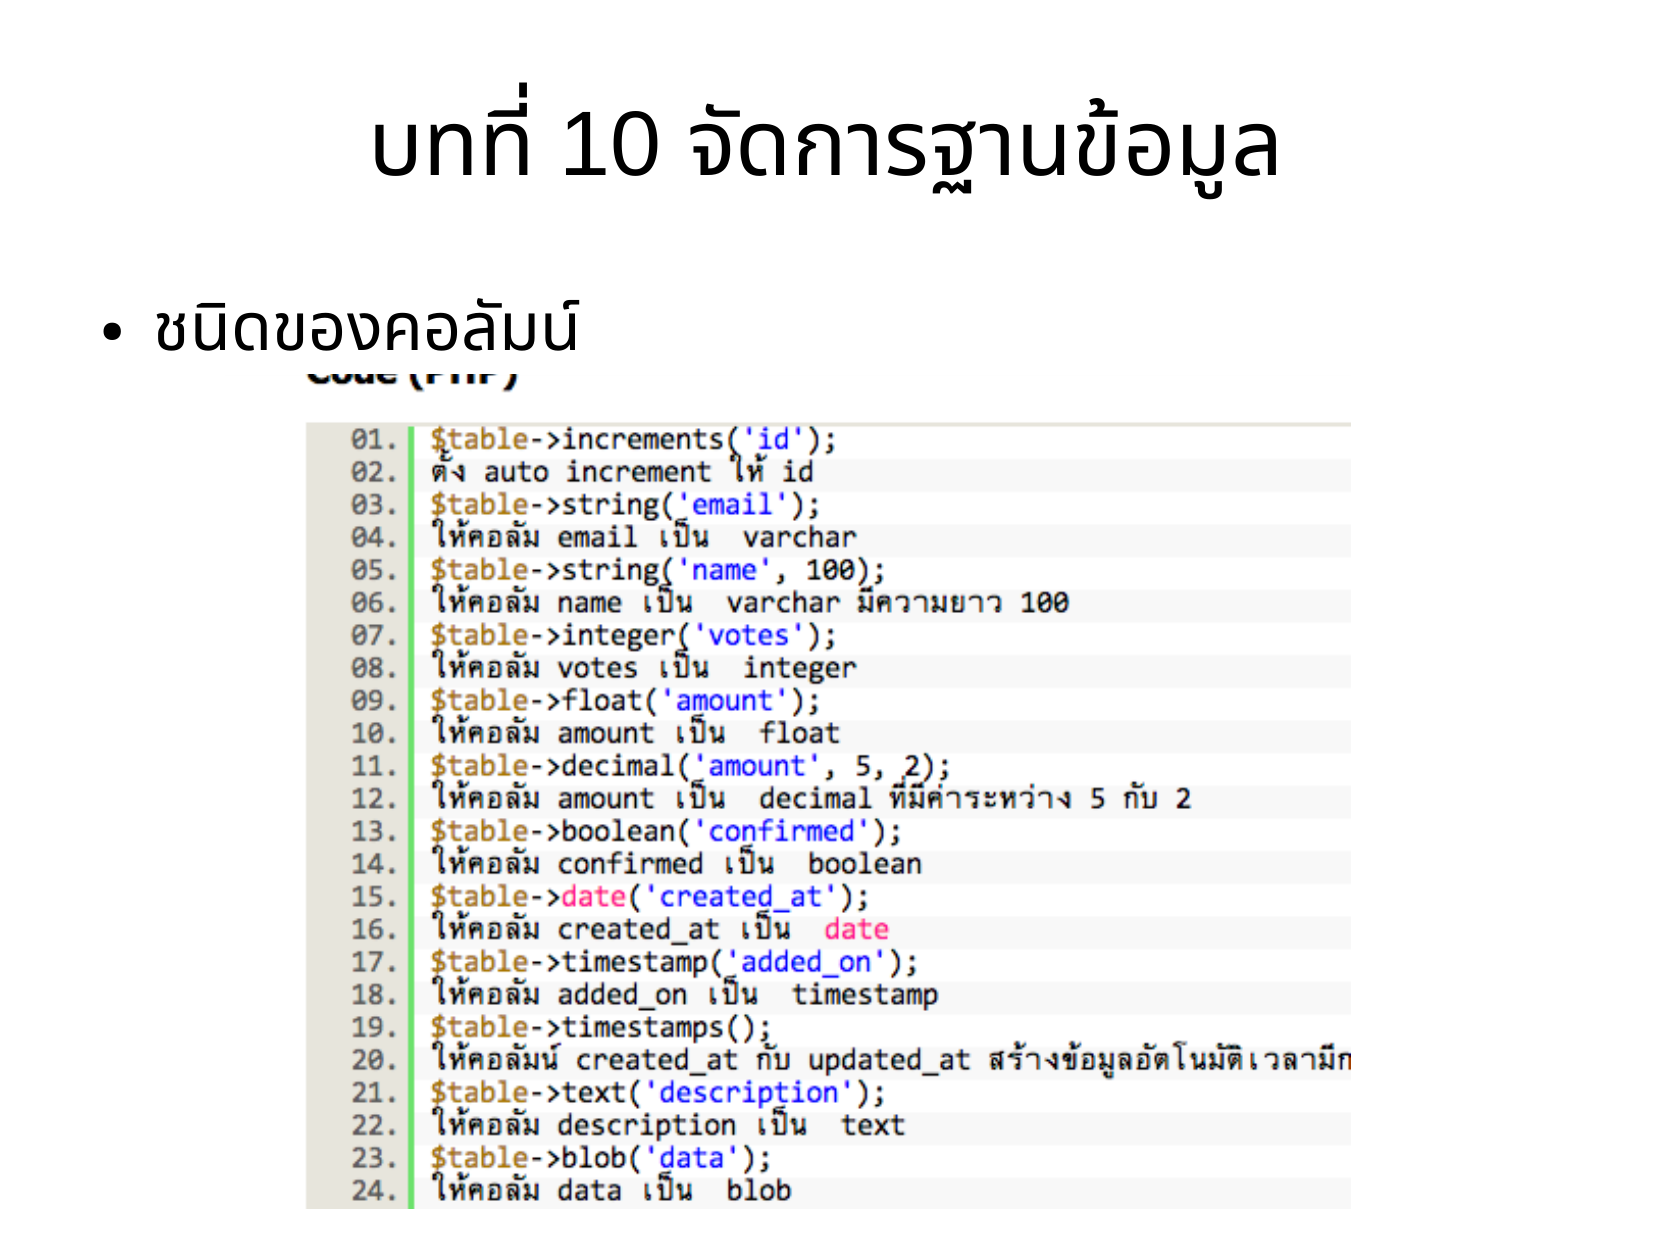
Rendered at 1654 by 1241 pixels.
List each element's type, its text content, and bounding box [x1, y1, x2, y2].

list ชนิดของคอลัมน์ [82, 290, 1571, 1010]
picture [225, 1010, 1351, 1209]
title บทที่ 10 จัดการฐานข้อมูล [82, 49, 1571, 257]
